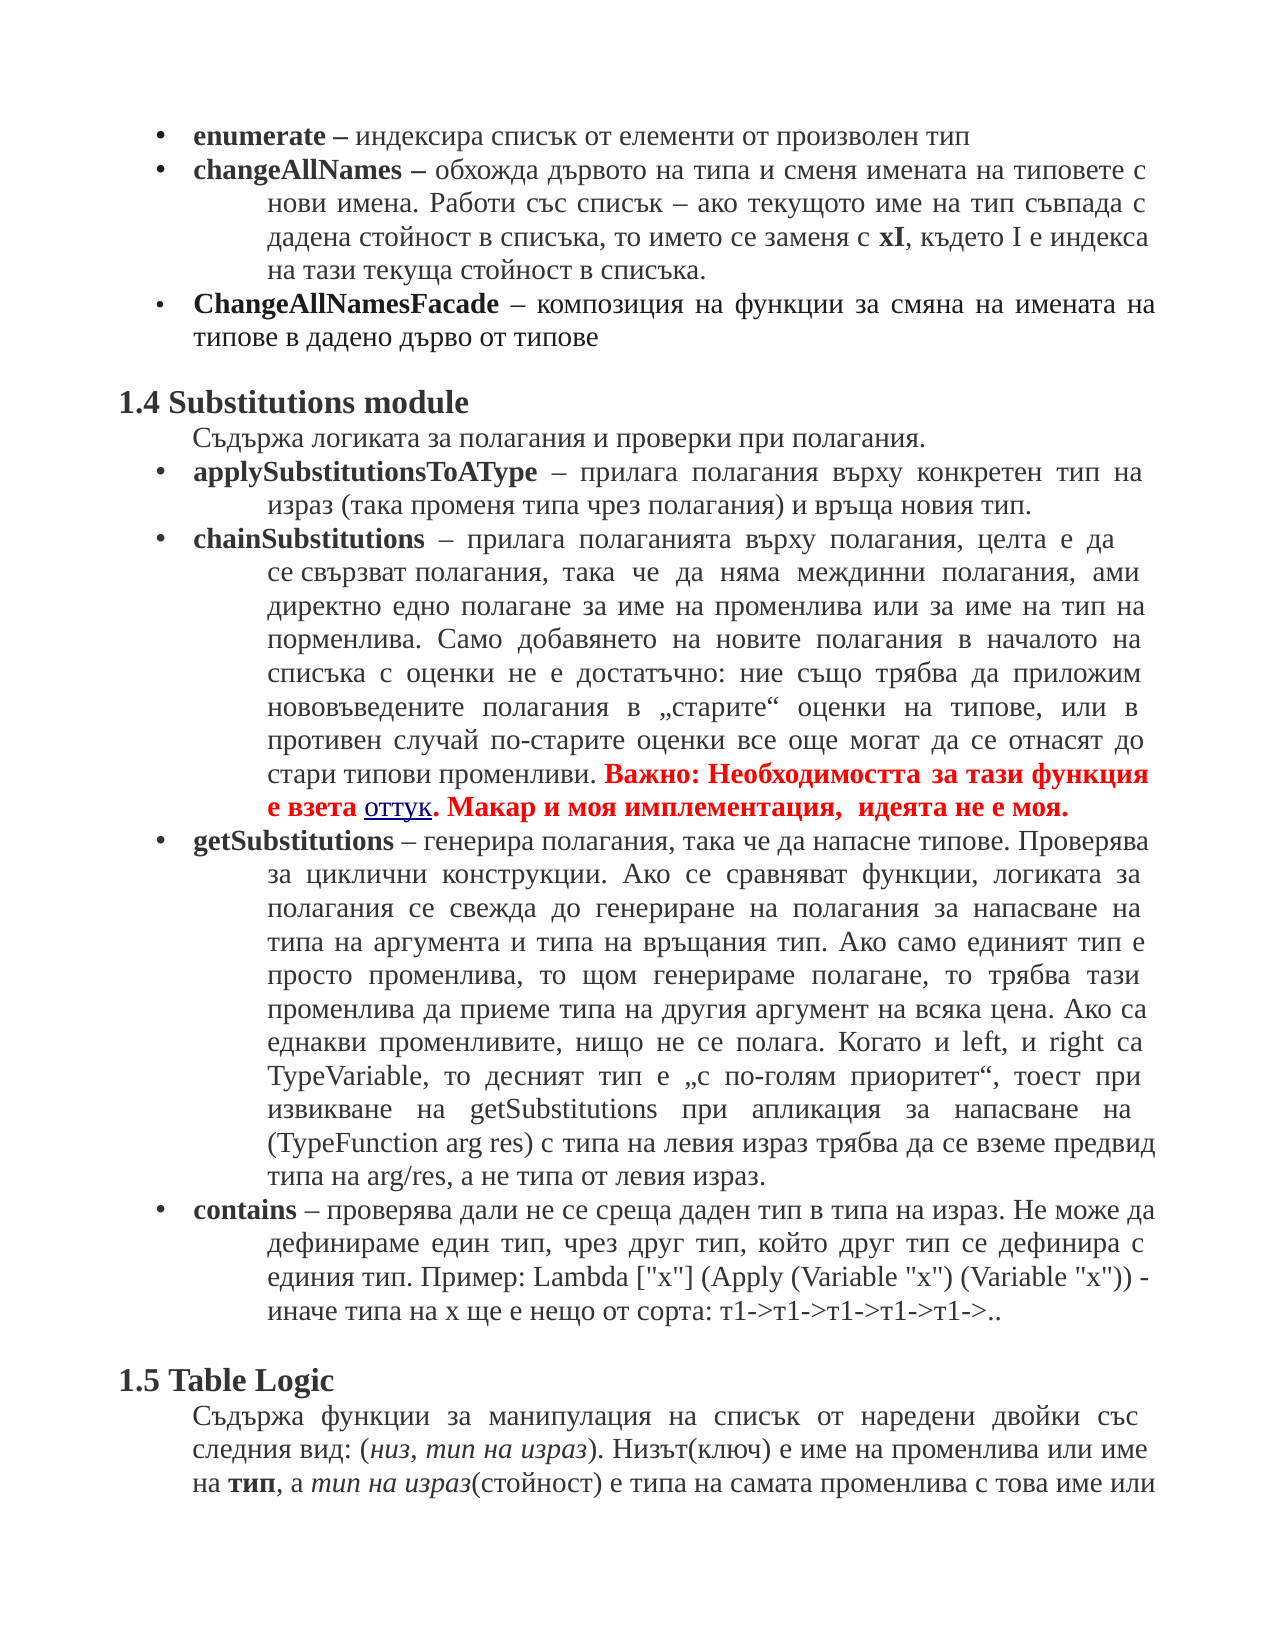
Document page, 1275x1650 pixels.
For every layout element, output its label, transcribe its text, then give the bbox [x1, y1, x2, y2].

text 1.5 Table Logic [118, 1360, 1157, 1398]
list contains – проверява дали не се среща даден тип в типа на израз. Не може да дефинираме един тип, чрез друг тип, който друг тип се дефинира с единия тип. Пример: Lambda ["x"] (Apply (Variable "x") (Variable "x")) - иначе типа на х ще е нещо от сорта: т1->т1->т1->т1->т1->.. [156, 1192, 1157, 1326]
list chainSubstitutions – прилага полаганията върху полагания, целта е да се свързват полагания, така че да няма междинни полагания, ами директно едно полагане за име на променлива или за име на тип на порменлива. Само добавянето на новите полагания в началото на списъка с оценки не е достатъчно: ние също трябва да приложим нововъведените полагания в „старите“ оценки на типове, или в противен случай по-старите оценки все още могат да се отнасят до стари типови променливи. Важно: Необходимостта за тази функция е взета оттук. Макар и моя имплементация, идеята не е моя. [156, 521, 1157, 823]
text Съдържа логиката за полагания и проверки при полагания. [118, 420, 1157, 454]
list ChangeAllNamesFacade – композиция на функции за смяна на имената на типове в дадено дърво от типове [156, 286, 1157, 353]
list changeAllNames – обхожда дървото на типа и сменя имената на типовете с нови имена. Работи със списък – ако текущото име на тип съвпада с дадена стойност в списъка, то името се заменя с хI, където I е индекса на тази текуща стойност в списъка. [156, 152, 1157, 286]
text Съдържа функции за манипулация на списък от наредени двойки със следния вид: (низ, тип на израз). Низът(ключ) е име на променлива или име на тип, а тип на израз(стойност) е типа на самата променлива с това име или [118, 1398, 1157, 1499]
list enumerate – индексира списък от елементи от произволен тип [156, 118, 1157, 152]
list applySubstitutionsToAType – прилага полагания върху конкретен тип на израз (така променя типа чрез полагания) и връща новия тип. [156, 454, 1157, 521]
text 1.4 Substitutions module [118, 382, 1157, 420]
list getSubstitutions – генерира полагания, така че да напасне типове. Проверява за циклични конструкции. Ако се сравняват функции, логиката за полагания се свежда до генериране на полагания за напасване на типа на аргумента и типа на връщания тип. Ако само единият тип е просто променлива, то щом генерираме полагане, то трябва тази променлива да приеме типа на другия аргумент на всяка цена. Ако са еднакви променливите, нищо не се полага. Когато и left, и right са TypeVariable, то десният тип е „с по-голям приоритет“, тоест при извикване на getSubstitutions при апликация за напасване на (TypeFunction arg res) с типа на левия израз трябва да се вземе предвид типа на arg/res, а не типа от левия израз. [156, 823, 1157, 1192]
